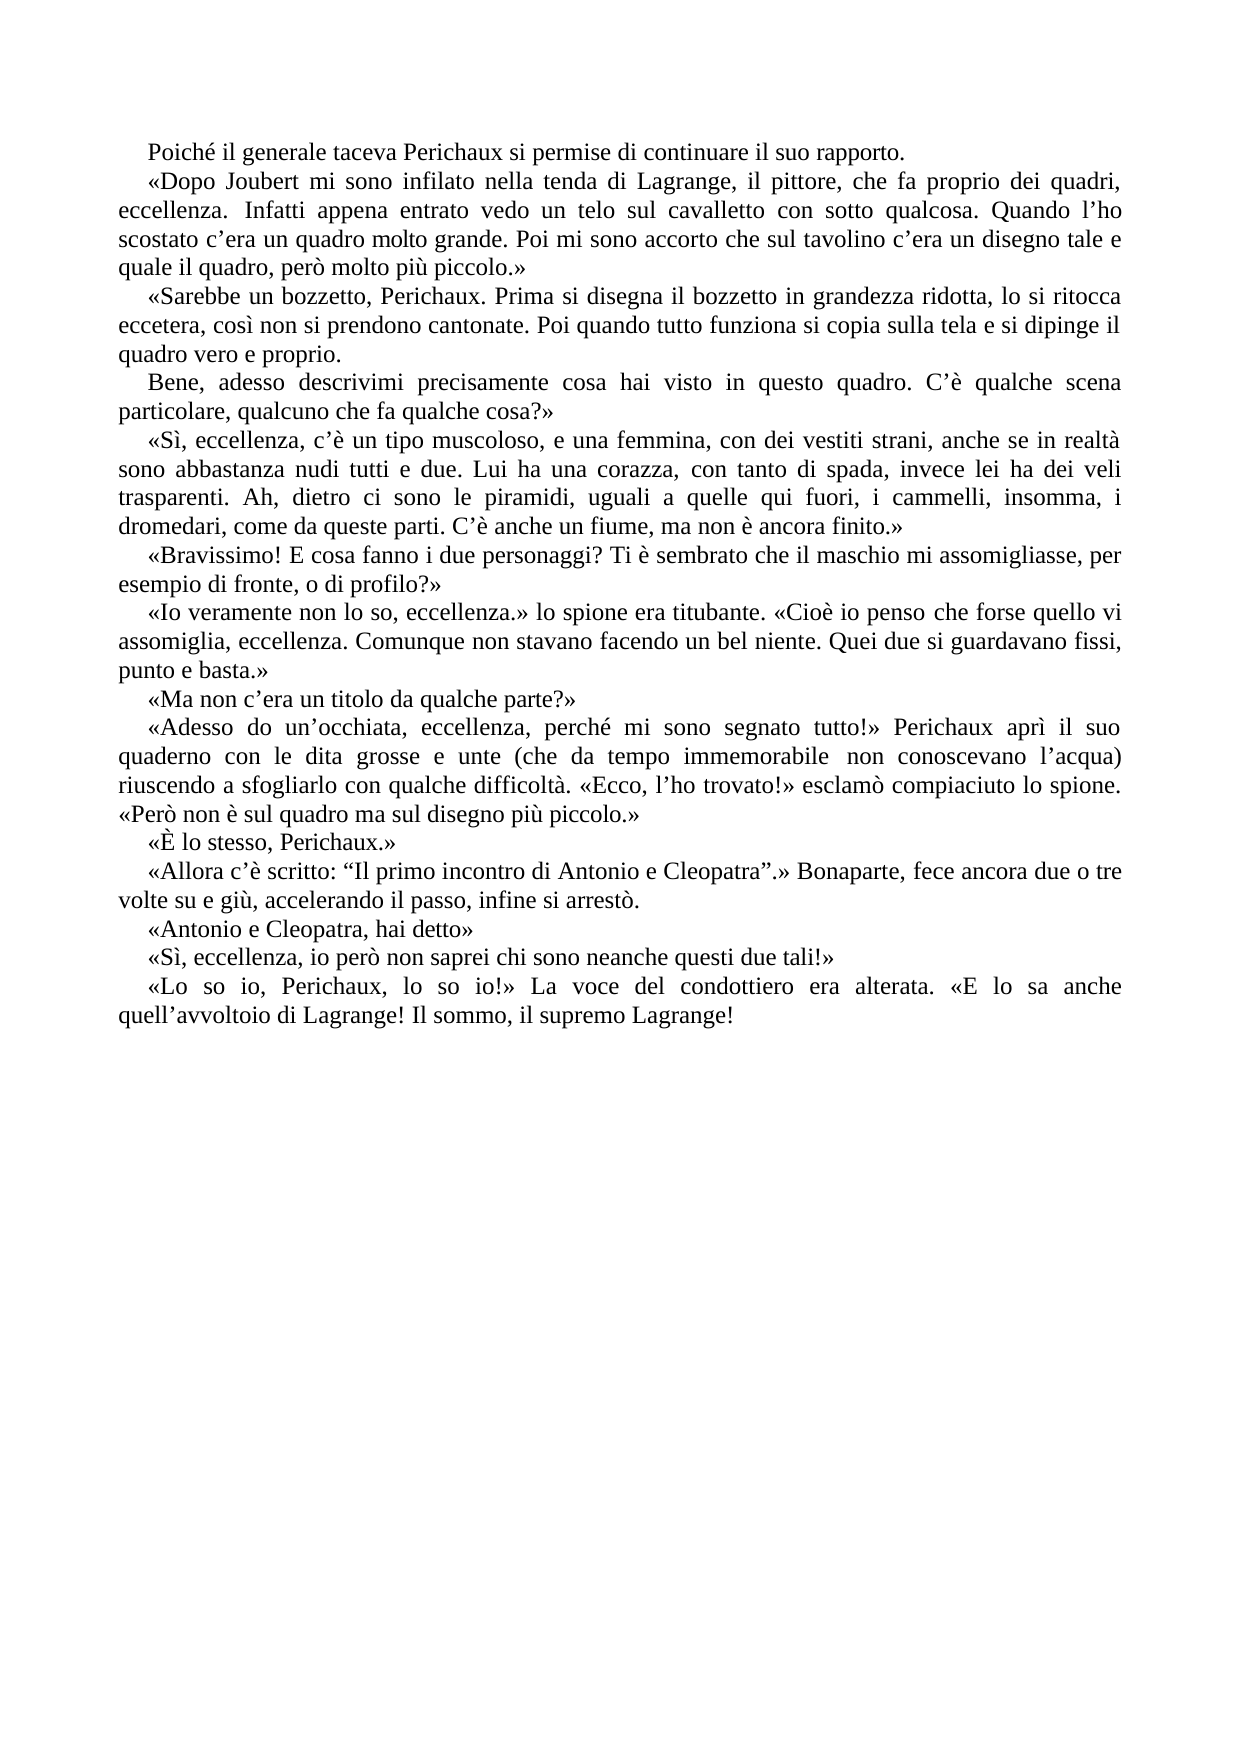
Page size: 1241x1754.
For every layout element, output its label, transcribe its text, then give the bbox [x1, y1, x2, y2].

text «Sarebbe un bozzetto, Perichaux. Prima si disegna il bozzetto in grandezza ridotta, lo si ritocca eccetera, così non si prendono cantonate. Poi quando tutto funziona si copia sulla tela e si dipinge il quadro vero e proprio. [118, 281, 1122, 367]
text «Adesso do un’occhiata, eccellenza, perché mi sono segnato tutto!» Perichaux aprì il suo quaderno con le dita grosse e unte (che da tempo immemorabile non conoscevano l’acqua) riuscendo a sfogliarlo con qualche difficoltà. «Ecco, l’ho trovato!» esclamò compiaciuto lo spione. «Però non è sul quadro ma sul disegno più piccolo.» [118, 712, 1122, 827]
text «È lo stesso, Perichaux.» [118, 827, 1122, 856]
text «Bravissimo! E cosa fanno i due personaggi? Ti è sembrato che il maschio mi assomigliasse, per esempio di fronte, o di profilo?» [118, 540, 1122, 597]
text «Allora c’è scritto: “Il primo incontro di Antonio e Cleopatra”.» Bonaparte, fece ancora due o tre volte su e giù, accelerando il passo, infine si arrestò. [118, 856, 1122, 914]
text Bene, adesso descrivimi precisamente cosa hai visto in questo quadro. C’è qualche scena particolare, qualcuno che fa qualche cosa?» [118, 367, 1122, 425]
text «Lo so io, Perichaux, lo so io!» La voce del condottiero era alterata. «E lo sa anche quell’avvoltoio di Lagrange! Il sommo, il supremo Lagrange! [118, 971, 1122, 1029]
text «Sì, eccellenza, c’è un tipo muscoloso, e una femmina, con dei vestiti strani, anche se in realtà sono abbastanza nudi tutti e due. Lui ha una corazza, con tanto di spada, invece lei ha dei veli trasparenti. Ah, dietro ci sono le piramidi, uguali a quelle qui fuori, i cammelli, insomma, i dromedari, come da queste parti. C’è anche un fiume, ma non è ancora finito.» [118, 425, 1122, 540]
text «Io veramente non lo so, eccellenza.» lo spione era titubante. «Cioè io penso che forse quello vi assomiglia, eccellenza. Comunque non stavano facendo un bel niente. Quei due si guardavano fissi, punto e basta.» [118, 597, 1122, 684]
text «Sì, eccellenza, io però non saprei chi sono neanche questi due tali!» [118, 942, 1122, 971]
text «Ma non c’era un titolo da qualche parte?» [118, 684, 1122, 712]
text «Antonio e Cleopatra, hai detto» [118, 914, 1122, 942]
text Poiché il generale taceva Perichaux si permise di continuare il suo rapporto. [118, 137, 1122, 166]
text «Dopo Joubert mi sono infilato nella tenda di Lagrange, il pittore, che fa proprio dei quadri, eccellenza. Infatti appena entrato vedo un telo sul cavalletto con sotto qualcosa. Quando l’ho scostato c’era un quadro molto grande. Poi mi sono accorto che sul tavolino c’era un disegno tale e quale il quadro, però molto più piccolo.» [118, 166, 1122, 281]
